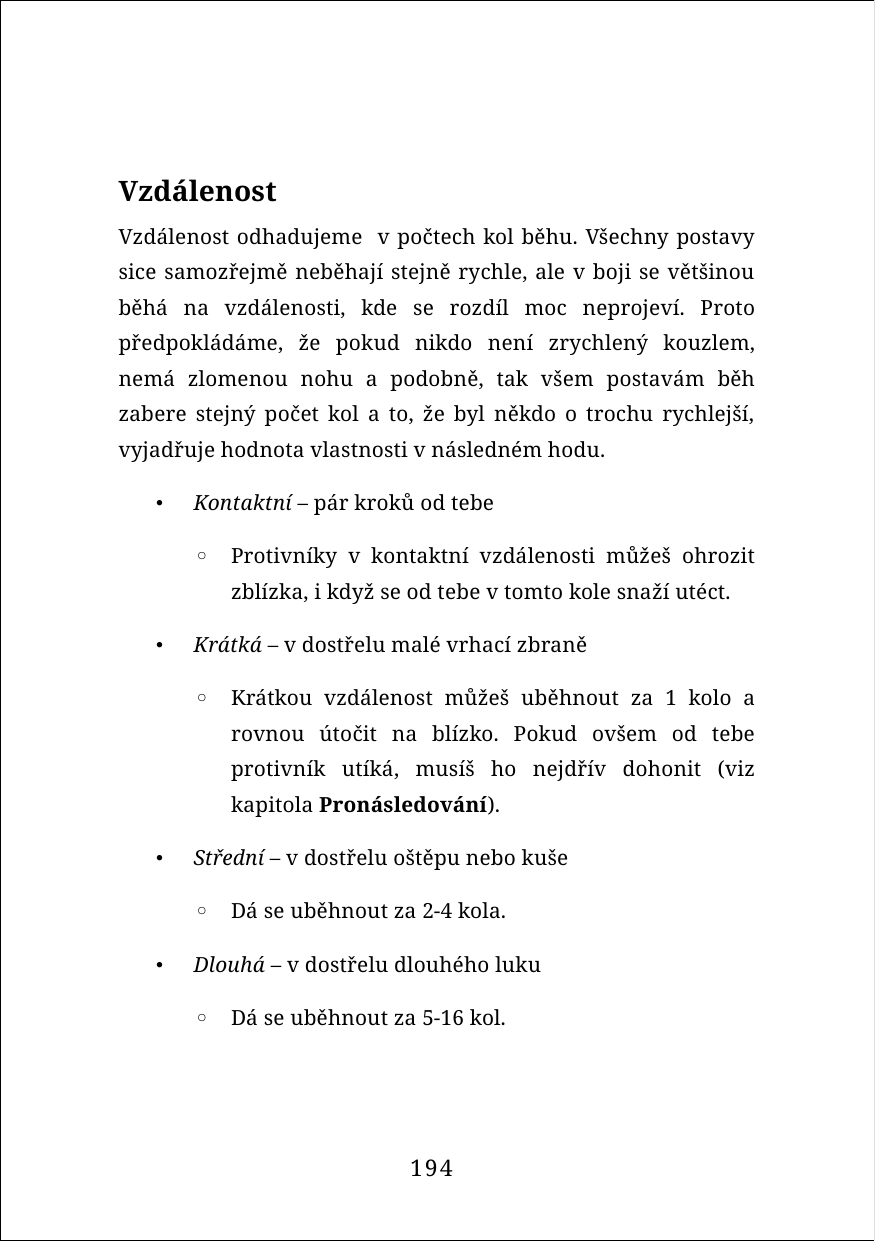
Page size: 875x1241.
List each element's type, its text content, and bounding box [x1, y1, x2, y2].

list Kontaktní – pár kroků od tebe [156, 488, 756, 517]
list Protivníky v kontaktní vzdálenosti můžeš ohrozit zblízka, i když se od tebe v tomto kole snaží utéct. [193, 541, 756, 605]
subtitle Vzdálenost [118, 172, 756, 210]
list Střední – v dostřelu oštěpu nebo kuše [156, 843, 756, 872]
text Vzdálenost odhadujeme v počtech kol běhu. Všechny postavy sice samozřejmě neběhají stejně rychle, ale v boji se většinou běhá na vzdálenosti, kde se rozdíl moc neprojeví. Proto předpokládáme, že pokud nikdo není zrychlený kouzlem, nemá zlomenou nohu a podobně, tak všem postavám běh zabere stejný počet kol a to, že byl někdo o trochu rychlejší, vyjadřuje hodnota vlastnosti v následném hodu. [118, 222, 756, 463]
list Krátká – v dostřelu malé vrhací zbraně [156, 630, 756, 659]
list Dá se uběhnout za 5-16 kol. [193, 1003, 756, 1031]
list Krátkou vzdálenost můžeš uběhnout za 1 kolo a rovnou útočit na blízko. Pokud ovšem od tebe protivník utíká, musíš ho nejdřív dohonit (viz kapitola Pronásledování). [193, 683, 756, 818]
list Dlouhá – v dostřelu dlouhého luku [156, 950, 756, 978]
list Dá se uběhnout za 2-4 kola. [193, 896, 756, 925]
